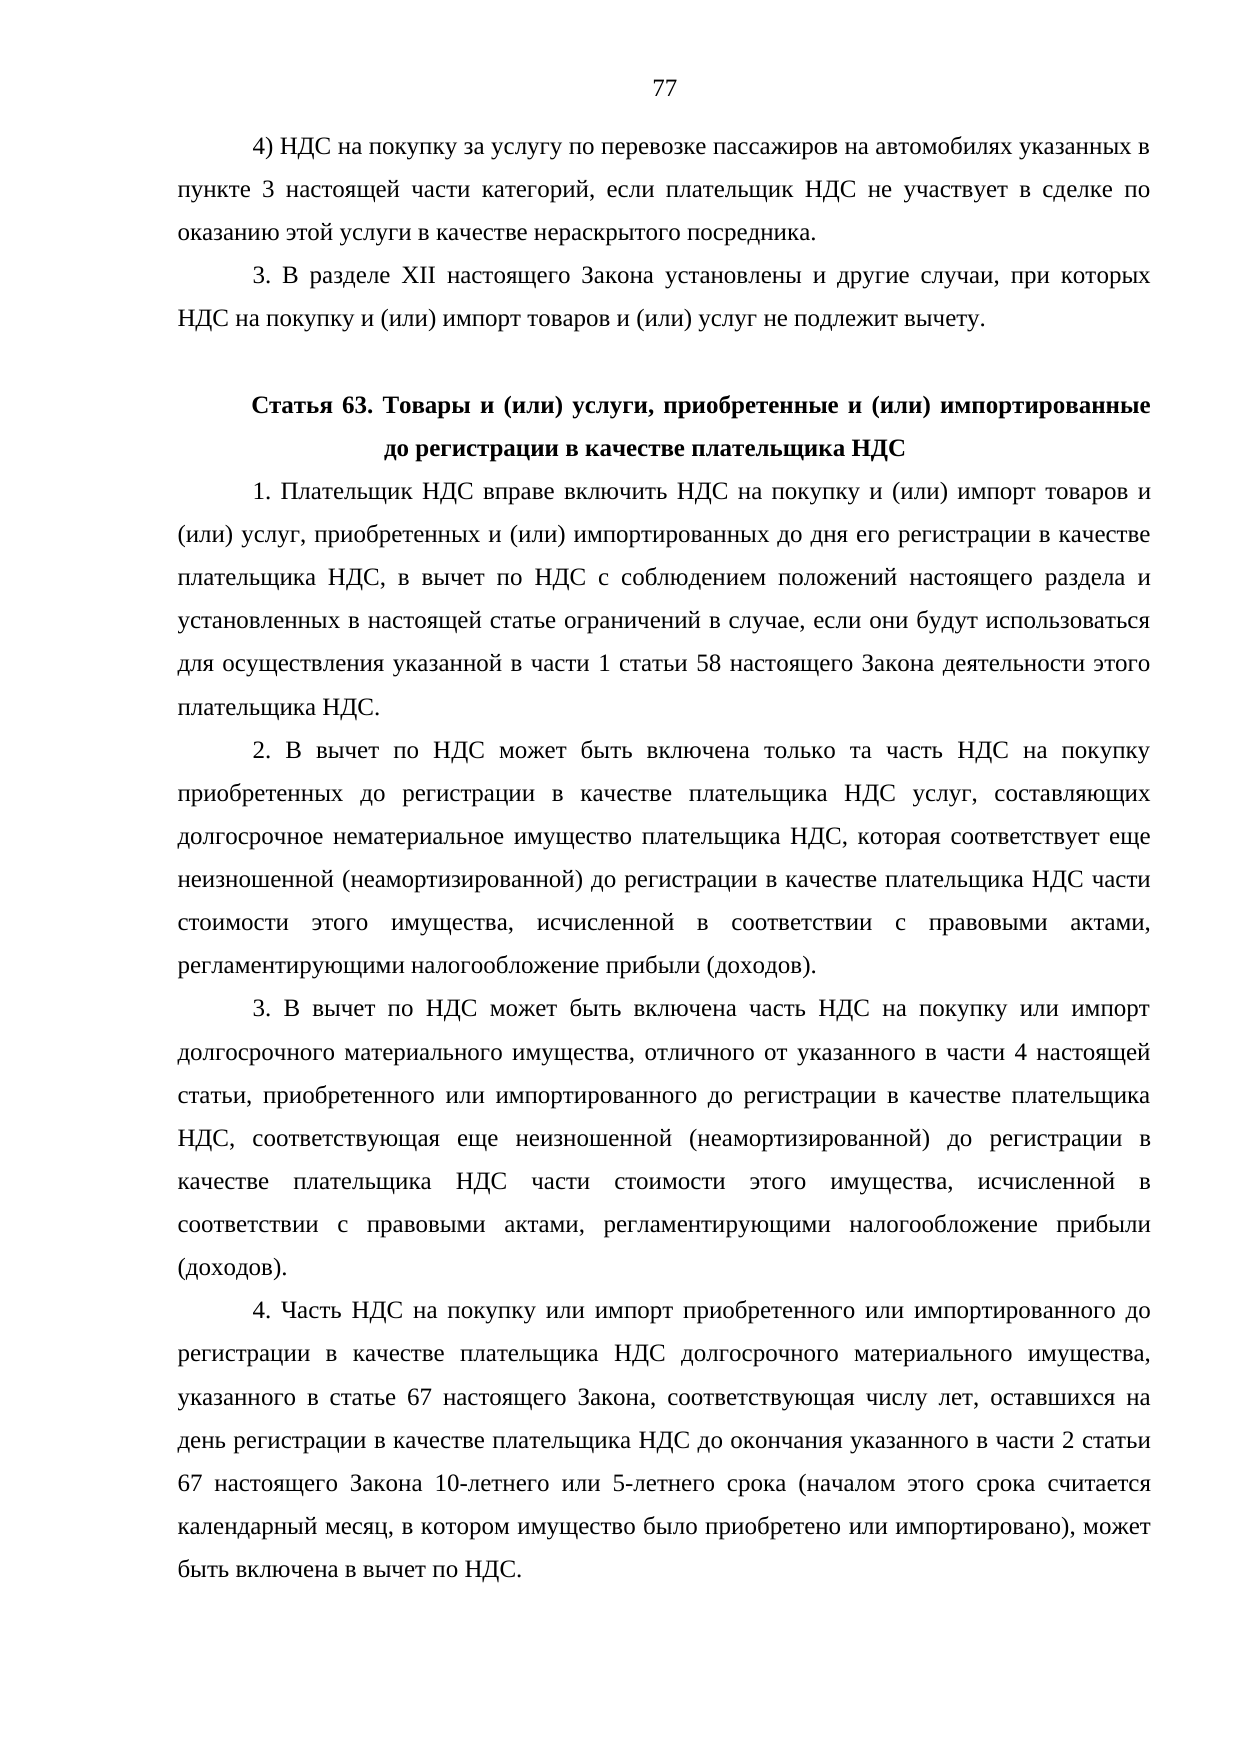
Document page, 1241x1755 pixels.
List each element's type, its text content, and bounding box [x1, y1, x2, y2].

text 2. В вычет по НДС может быть включена только та часть НДС на покупку приобретенных до регистрации в качестве плательщика НДС услуг, составляющих долгосрочное нематериальное имущество плательщика НДС, которая соответствует еще неизношенной (неамортизированной) до регистрации в качестве плательщика НДС части стоимости этого имущества, исчисленной в соответствии с правовыми актами, регламентирующими налогообложение прибыли (доходов). [177, 735, 1152, 979]
text 4. Часть НДС на покупку или импорт приобретенного или импортированного до регистрации в качестве плательщика НДС долгосрочного материального имущества, указанного в статье 67 настоящего Закона, соответствующая числу лет, оставшихся на день регистрации в качестве плательщика НДС до окончания указанного в части 2 статьи 67 настоящего Закона 10-летнего или 5-летнего срока (началом этого срока считается календарный месяц, в котором имущество было приобретено или импортировано), может быть включена в вычет по НДС. [177, 1295, 1152, 1583]
text 1. Плательщик НДС вправе включить НДС на покупку и (или) импорт товаров и (или) услуг, приобретенных и (или) импортированных до дня его регистрации в качестве плательщика НДС, в вычет по НДС с соблюдением положений настоящего раздела и установленных в настоящей статье ограничений в случае, если они будут использоваться для осуществления указанной в части 1 статьи 58 настоящего Закона деятельности этого плательщика НДС. [177, 476, 1152, 720]
text 3. В вычет по НДС может быть включена часть НДС на покупку или импорт долгосрочного материального имущества, отличного от указанного в части 4 настоящей статьи, приобретенного или импортированного до регистрации в качестве плательщика НДС, соответствующая еще неизношенной (неамортизированной) до регистрации в качестве плательщика НДС части стоимости этого имущества, исчисленной в соответствии с правовыми актами, регламентирующими налогообложение прибыли (доходов). [177, 993, 1152, 1281]
text 3. В разделе XII настоящего Закона установлены и другие случаи, при которых НДС на покупку и (или) импорт товаров и (или) услуг не подлежит вычету. [177, 260, 1152, 332]
text 4) НДС на покупку за услугу по перевозке пассажиров на автомобилях указанных в пункте 3 настоящей части категорий, если плательщик НДС не участвует в сделке по оказанию этой услуги в качестве нераскрытого посредника. [177, 131, 1152, 246]
text Статья 63. Товары и (или) услуги, приобретенные и (или) импортированные до регистрации в качестве плательщика НДС [251, 390, 1152, 462]
